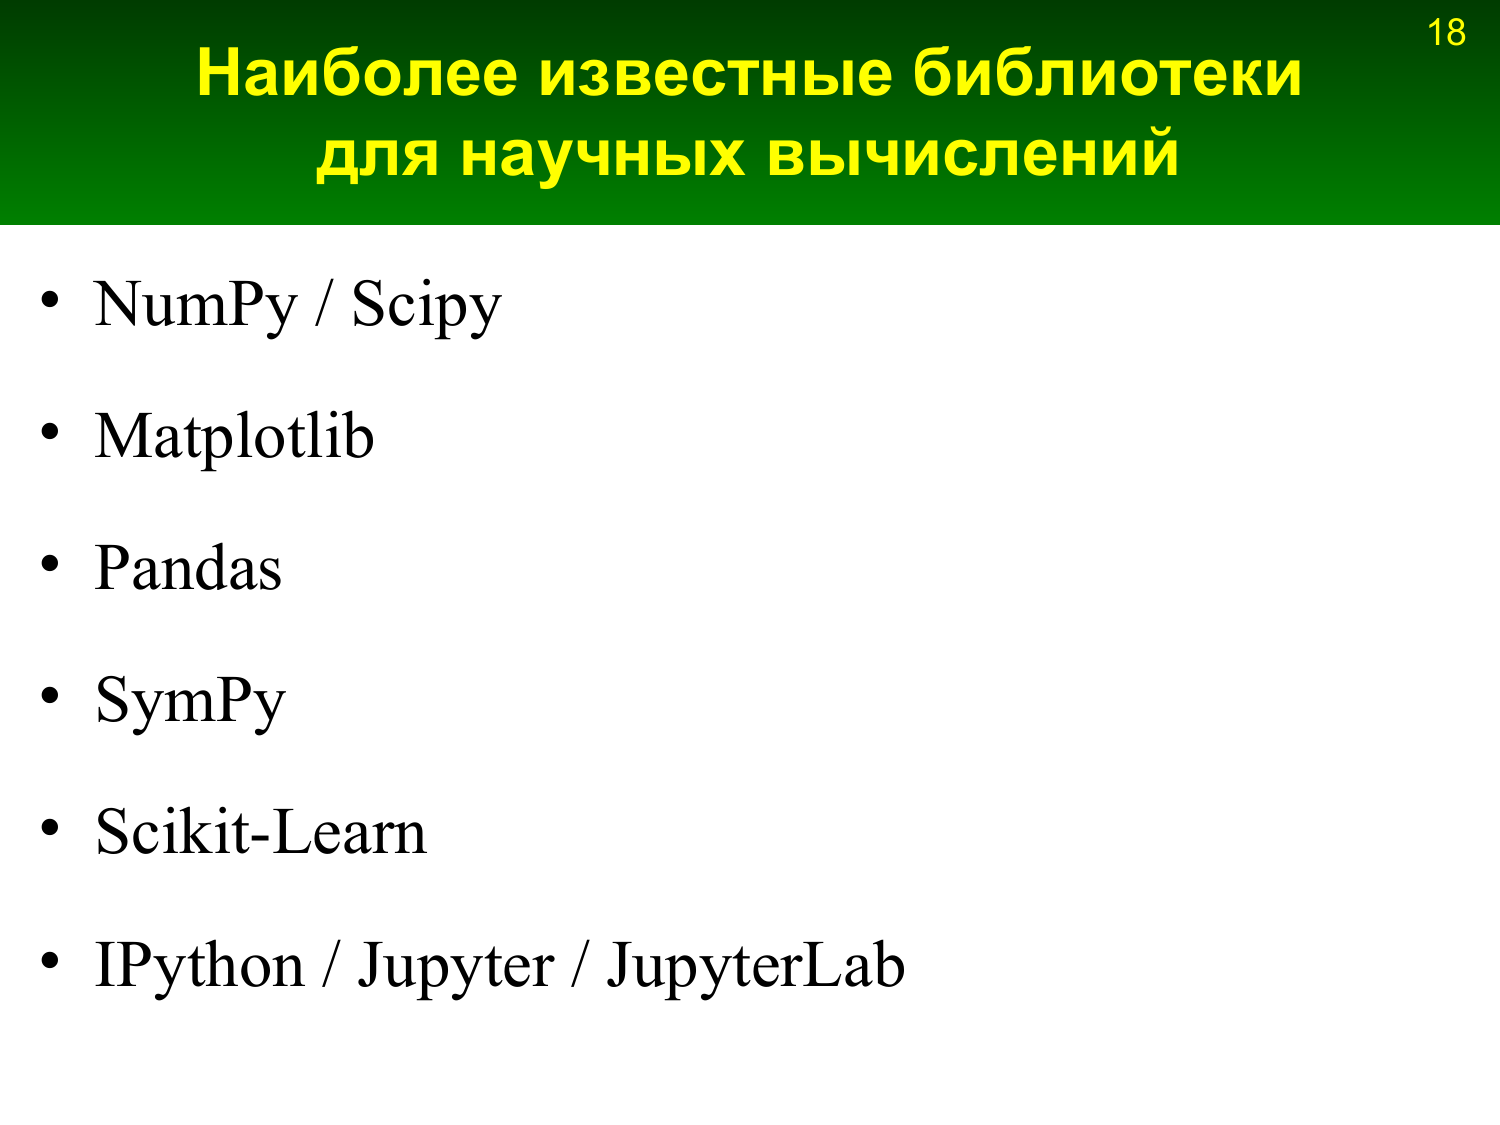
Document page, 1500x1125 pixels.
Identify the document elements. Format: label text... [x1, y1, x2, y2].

title Наиболее известные библиотеки для научных вычислений [112, 0, 1388, 250]
list NumPy / Scipy Matplotlib Pandas SymPy Scikit-Learn IPython / Jupyter / JupyterLab [23, 250, 1477, 1063]
